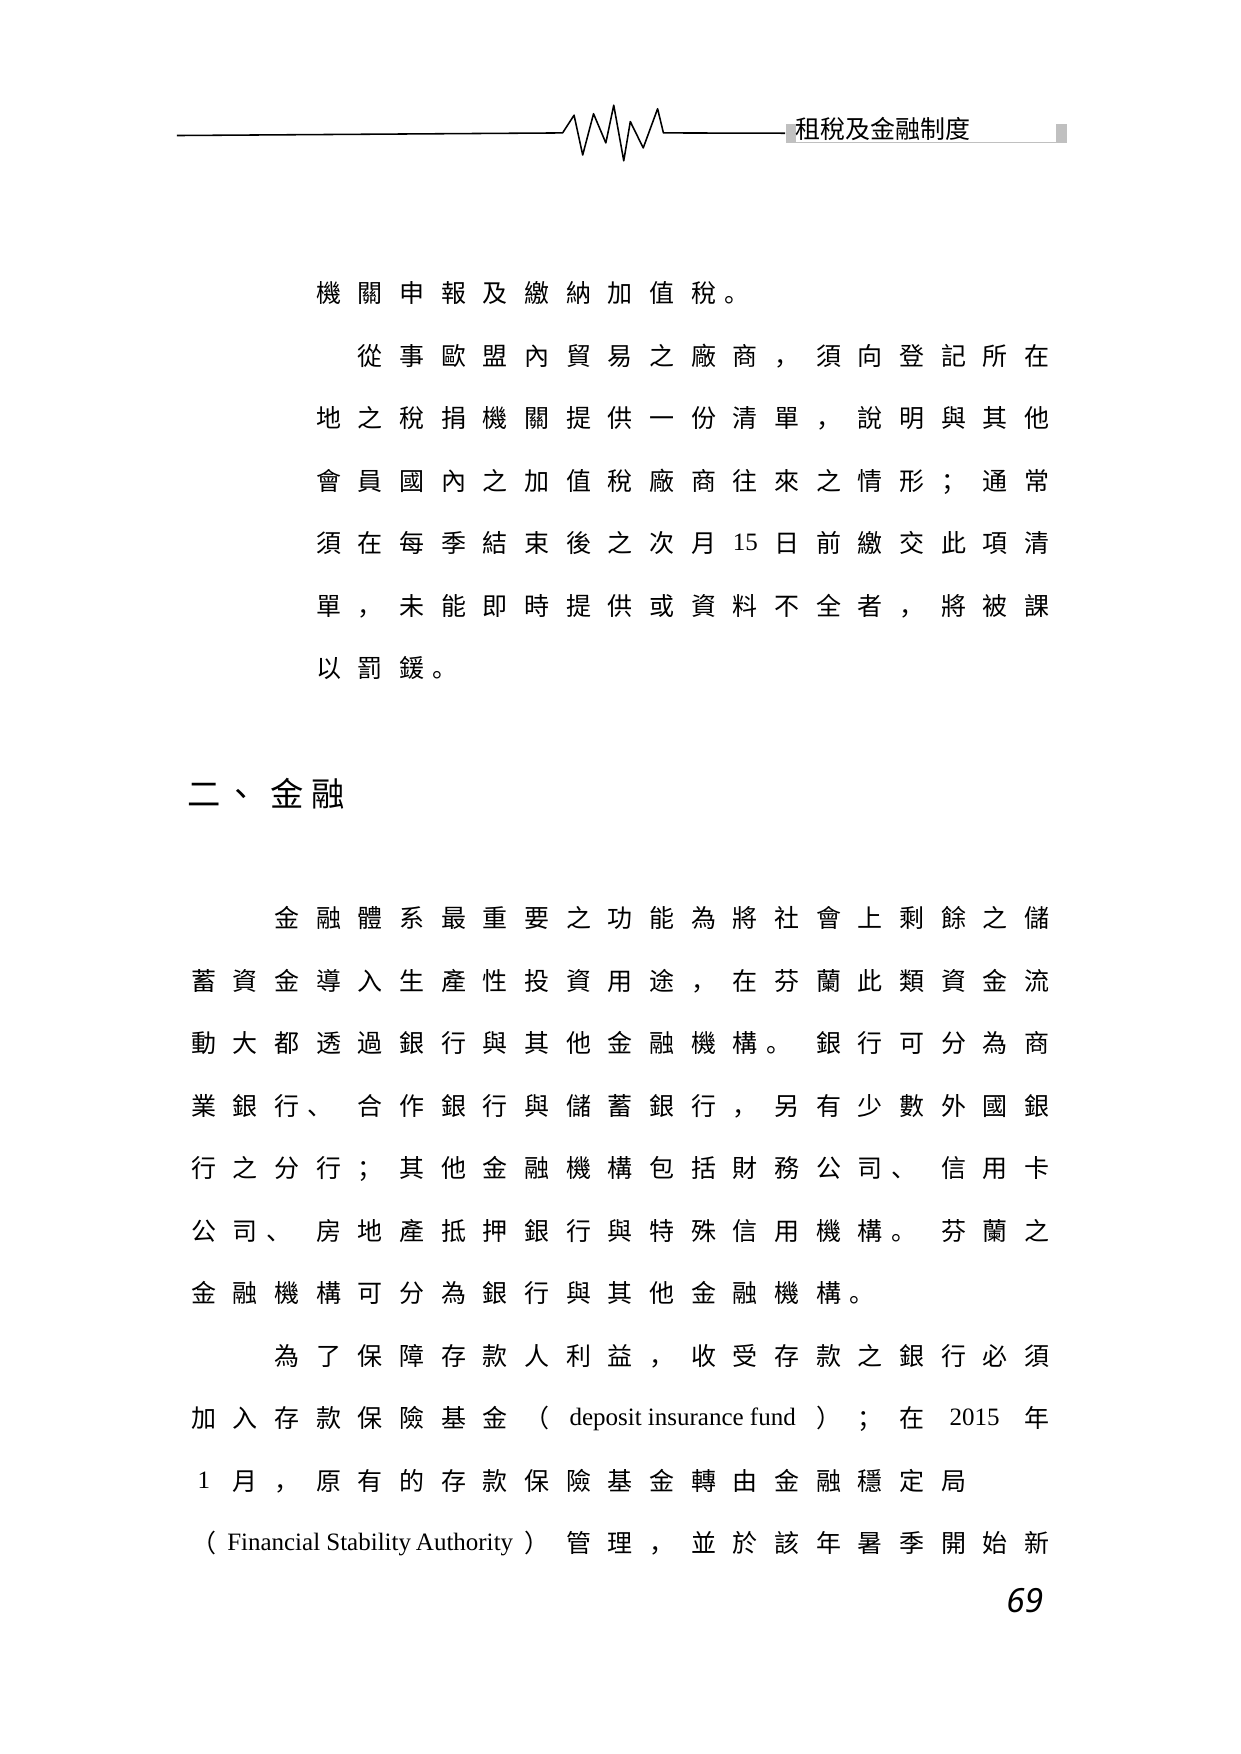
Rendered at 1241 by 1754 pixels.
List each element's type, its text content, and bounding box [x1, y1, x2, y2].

text 金融體系最重要之功能為將社會上剩餘之儲蓄資金導入生產性投資用途，在芬蘭此類資金流動大都透過銀行與其他金融機構。銀行可分為商業銀行、合作銀行與儲蓄銀行，另有少數外國銀行之分行；其他金融機構包括財務公司、信用卡公司、房地產抵押銀行與特殊信用機構。芬蘭之金融機構可分為銀行與其他金融機構。 [183, 875, 1058, 1313]
text 從事歐盟內貿易之廠商，須向登記所在地之稅捐機關提供一份清單，說明與其他會員國內之加值稅廠商往來之情形；通常須在每季結束後之次月15日前繳交此項清單，未能即時提供或資料不全者，將被課以罰鍰。 [281, 313, 1058, 688]
text 為了保障存款人利益，收受存款之銀行必須加入存款保險基金（deposit insurance fund）；在2015年1月，原有的存款保險基金轉由金融穩定局（Financial Stability Authority）管理，並於該年暑季開始新 [183, 1313, 1058, 1563]
text 二、金融 [183, 750, 1058, 813]
text 機關申報及繳納加值稅。 [281, 250, 1058, 313]
